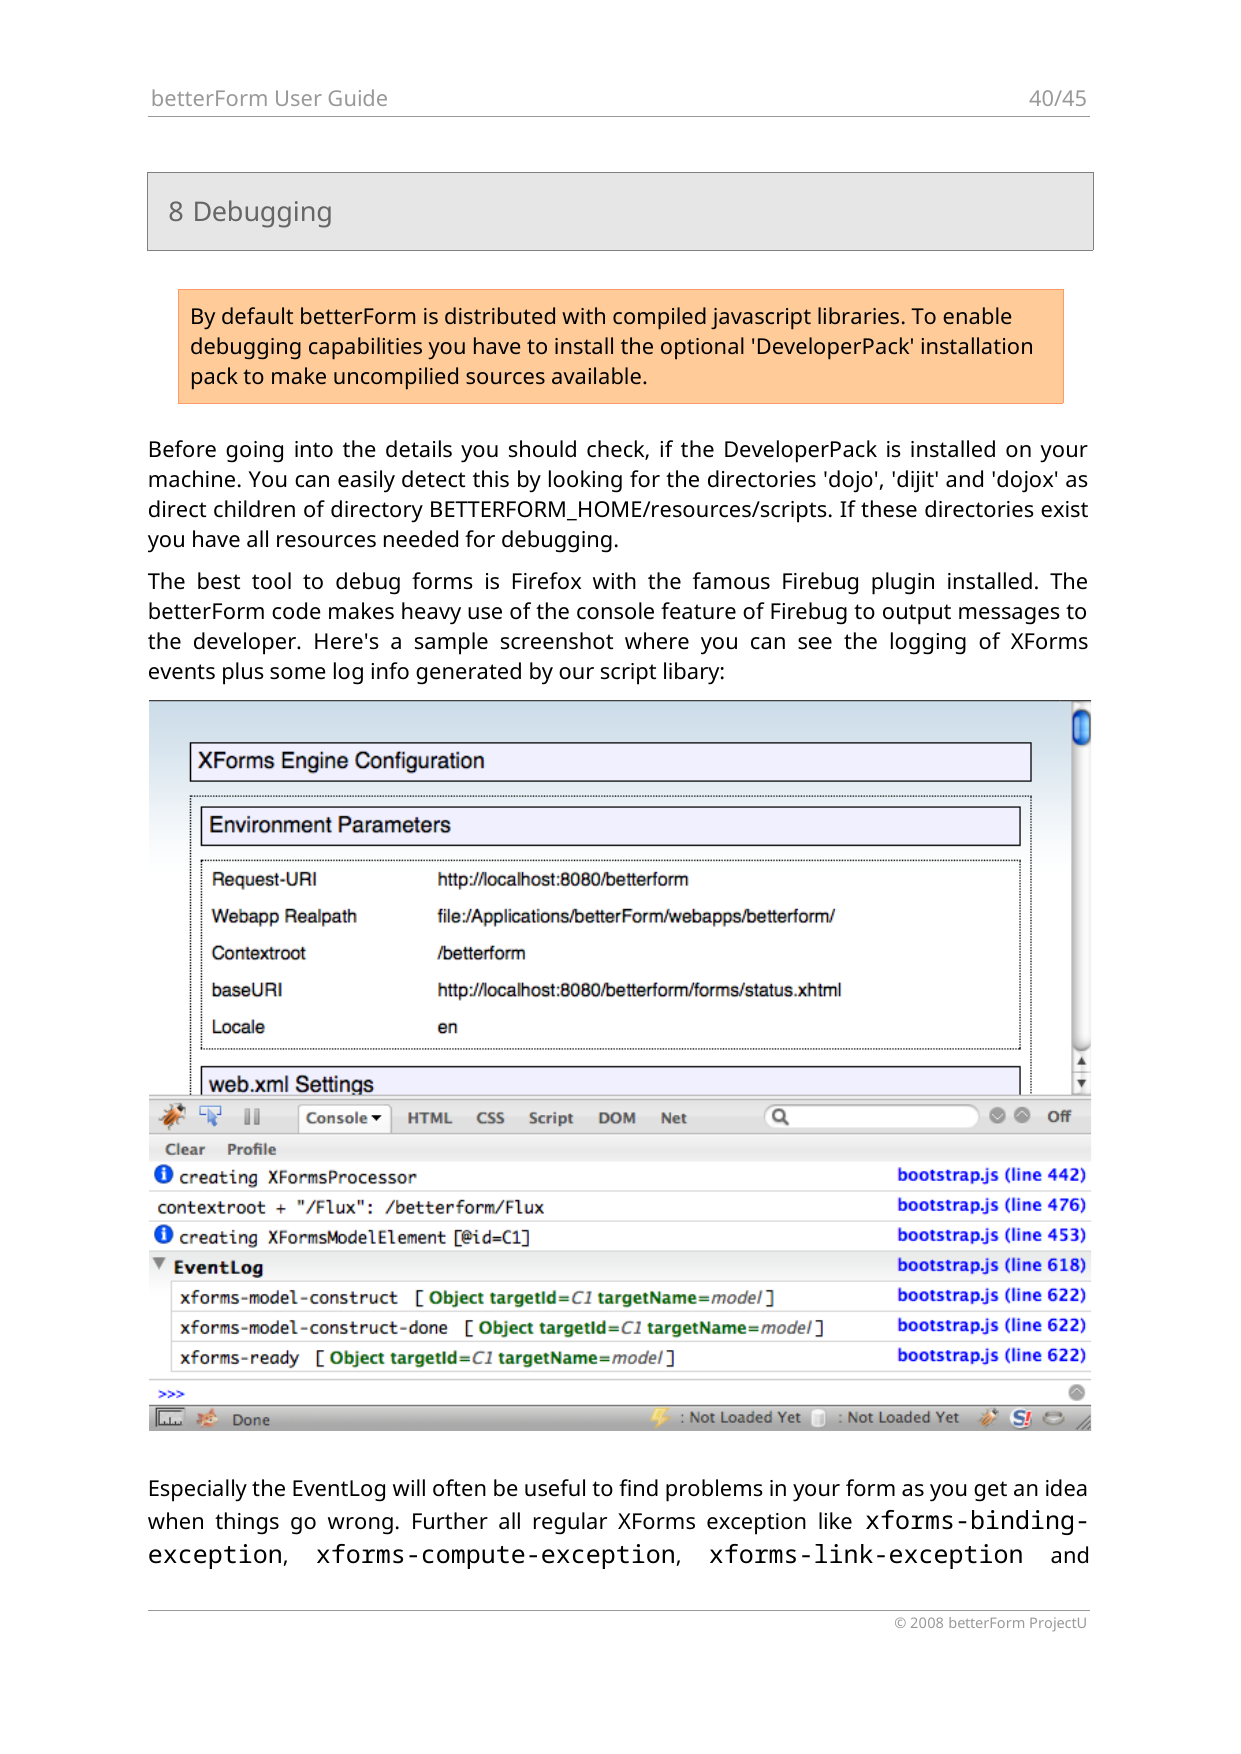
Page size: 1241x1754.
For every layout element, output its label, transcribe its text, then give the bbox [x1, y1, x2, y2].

subtitle Debugging [148, 173, 1093, 250]
text The best tool to debug forms is Firefox with the famous Firebug plugin installed. The betterForm code makes heavy use of the console feature of Firebug to output messages to the developer. Here's a sample screenshot where you can see the logging of XForms events plus some log info generated by our script libary: [148, 566, 1090, 686]
text Before going into the details you should check, if the DeveloperPack is installed on your machine. You can easily detect this by looking for the directories 'dojo', 'dijit' and 'dojox' as direct children of directory BETTERFORM_HOME/resources/scripts. If these directories exist you have all resources needed for debugging. [148, 433, 1090, 553]
picture [149, 700, 1092, 1431]
text By default betterForm is distributed with compiled javascript libraries. To enable debugging capabilities you have to install the optional 'DeveloperPack' installation pack to make uncompilied sources available. [179, 290, 1063, 403]
text Especially the EventLog will often be useful to find problems in your form as you get an idea when things go wrong. Further all regular XForms exception like xforms-binding-exception, xforms-compute-exception, xforms-link-exception and [148, 1473, 1090, 1571]
